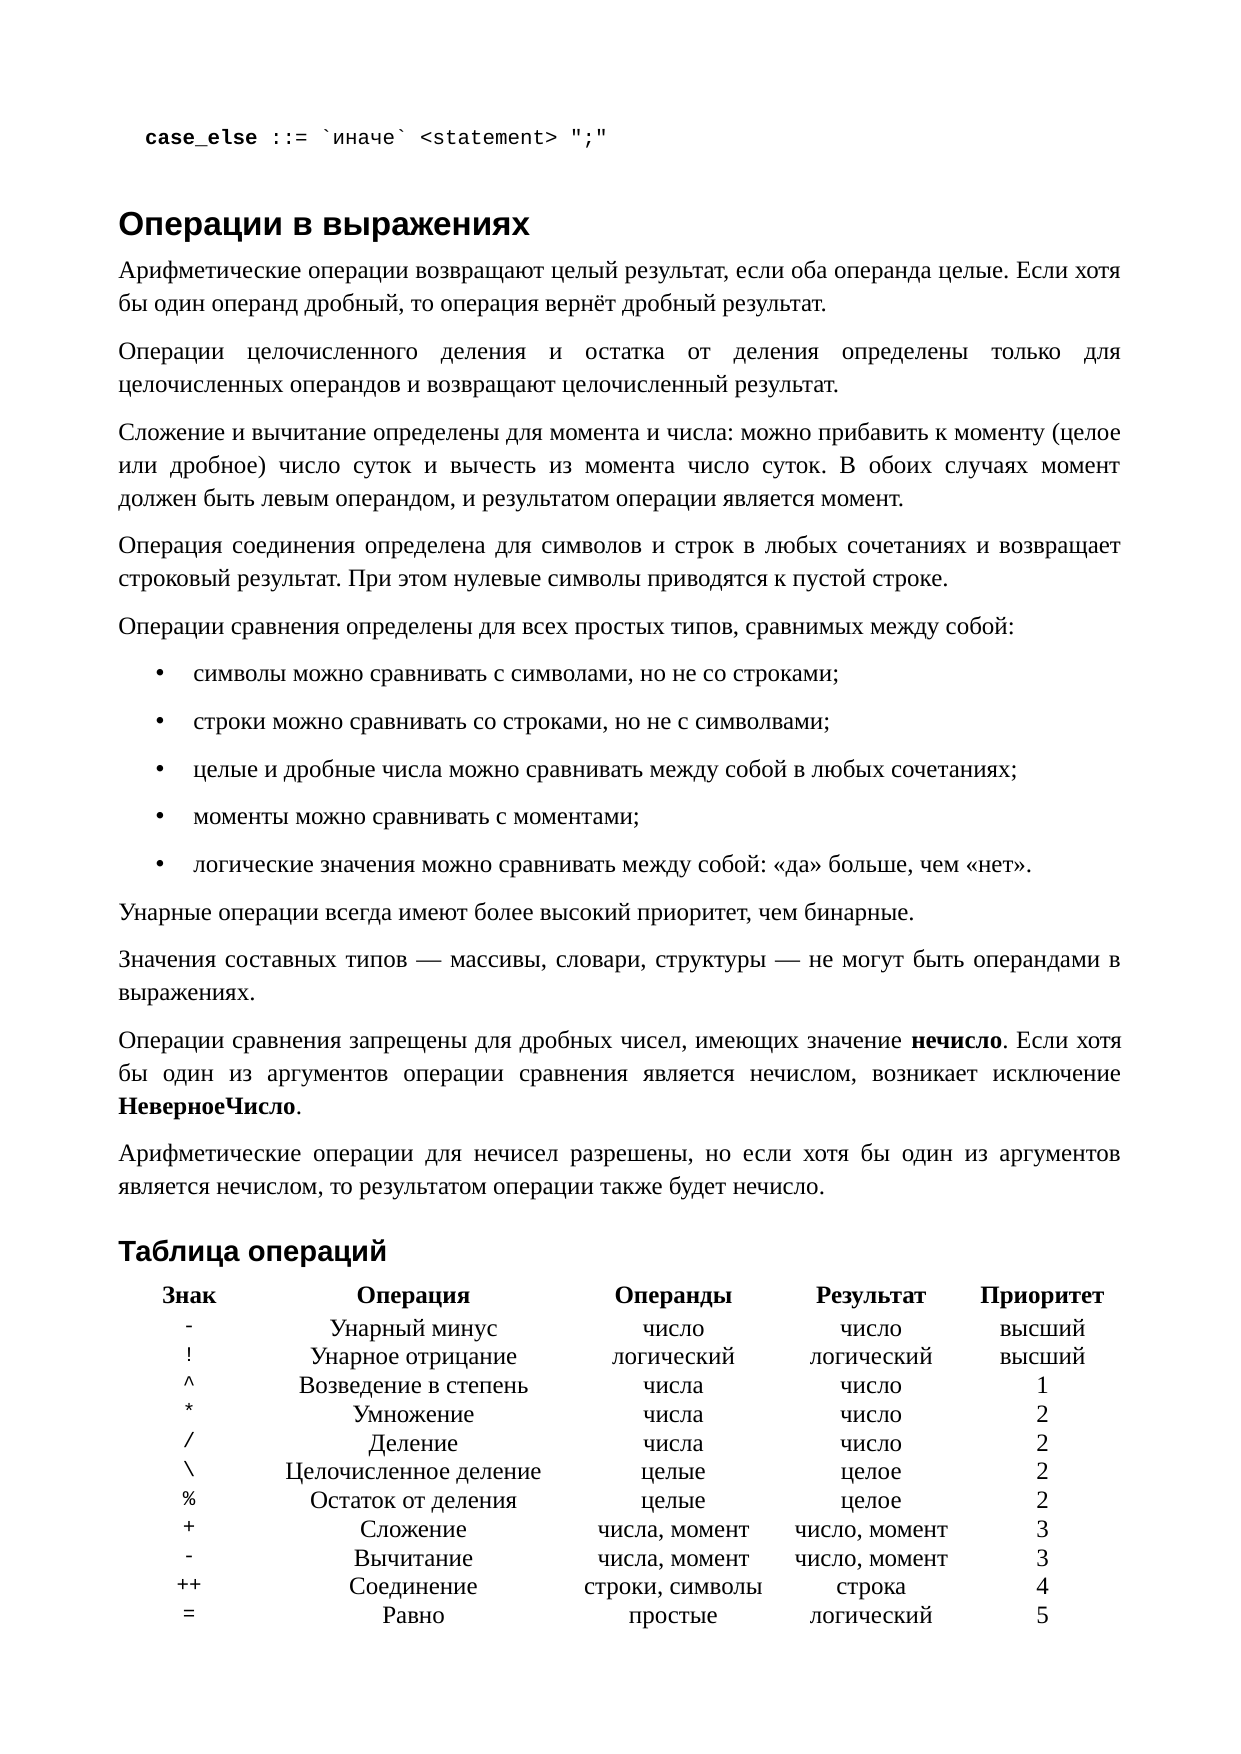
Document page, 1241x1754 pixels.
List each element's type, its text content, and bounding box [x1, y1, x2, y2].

table_cell + [118, 1514, 260, 1543]
table_cell \ [118, 1456, 260, 1485]
table_cell ! [118, 1341, 260, 1370]
text Арифметические операции для нечисел разрешены, но если хотя бы один из аргументов является нечислом, то результатом операции также будет нечисло. [118, 1138, 1122, 1200]
table_cell простые [567, 1600, 780, 1629]
table_header Операция [260, 1280, 567, 1313]
table_cell числа, момент [567, 1543, 780, 1571]
table_cell строка [780, 1571, 962, 1600]
table_cell высший [963, 1341, 1122, 1370]
list строки можно сравнивать со строками, но не с символвами; [156, 706, 1122, 735]
table_header Приоритет [963, 1280, 1122, 1313]
table_cell число, момент [780, 1514, 962, 1543]
table_cell 3 [963, 1514, 1122, 1543]
table_cell число [780, 1313, 962, 1341]
list моменты можно сравнивать с моментами; [156, 801, 1122, 830]
table_cell число [567, 1313, 780, 1341]
text case_else ::= `иначе` <statement> ";" [136, 118, 1104, 159]
table_cell числа, момент [567, 1514, 780, 1543]
table_cell целое [780, 1485, 962, 1514]
table_cell число, момент [780, 1543, 962, 1571]
text Значения составных типов — массивы, словари, структуры — не могут быть операндами в выражениях. [118, 944, 1122, 1006]
table_cell ^ [118, 1370, 260, 1399]
table_cell Сложение [260, 1514, 567, 1543]
table_header Операнды [567, 1280, 780, 1313]
table_cell / [118, 1428, 260, 1456]
table_cell Возведение в степень [260, 1370, 567, 1399]
table_cell Вычитание [260, 1543, 567, 1571]
table_cell Равно [260, 1600, 567, 1629]
text Унарные операции всегда имеют более высокий приоритет, чем бинарные. [118, 897, 1122, 925]
text Операции целочисленного деления и остатка от деления определены только для целочисленных операндов и возвращают целочисленный результат. [118, 336, 1122, 398]
table_cell Умножение [260, 1399, 567, 1428]
table_cell Остаток от деления [260, 1485, 567, 1514]
table_cell Унарное отрицание [260, 1341, 567, 1370]
table_cell 2 [963, 1428, 1122, 1456]
list символы можно сравнивать с символами, но не со строками; [156, 658, 1122, 687]
subtitle Таблица операций [118, 1234, 1122, 1267]
table_cell числа [567, 1399, 780, 1428]
table_cell число [780, 1399, 962, 1428]
subtitle Операции в выражениях [118, 204, 1122, 243]
table_cell логический [780, 1600, 962, 1629]
table_cell Соединение [260, 1571, 567, 1600]
table_cell 2 [963, 1399, 1122, 1428]
table_cell строки, символы [567, 1571, 780, 1600]
table_cell Деление [260, 1428, 567, 1456]
table_cell числа [567, 1428, 780, 1456]
table_cell Унарный минус [260, 1313, 567, 1341]
table_cell 5 [963, 1600, 1122, 1629]
table_cell целые [567, 1485, 780, 1514]
table_cell 2 [963, 1456, 1122, 1485]
table_cell логический [567, 1341, 780, 1370]
table_cell 4 [963, 1571, 1122, 1600]
table_cell высший [963, 1313, 1122, 1341]
table_cell число [780, 1370, 962, 1399]
table_cell % [118, 1485, 260, 1514]
table_cell ++ [118, 1571, 260, 1600]
table_cell целые [567, 1456, 780, 1485]
text Арифметические операции возвращают целый результат, если оба операнда целые. Если хотя бы один операнд дробный, то операция вернёт дробный результат. [118, 255, 1122, 317]
table_cell - [118, 1543, 260, 1571]
text Операции сравнения определены для всех простых типов, сравнимых между собой: [118, 611, 1122, 640]
table_cell 3 [963, 1543, 1122, 1571]
table_cell числа [567, 1370, 780, 1399]
table_cell * [118, 1399, 260, 1428]
table_cell = [118, 1600, 260, 1629]
table_cell 2 [963, 1485, 1122, 1514]
table_cell 1 [963, 1370, 1122, 1399]
list логические значения можно сравнивать между собой: «да» больше, чем «нет». [156, 849, 1122, 878]
table_header Знак [118, 1280, 260, 1313]
list целые и дробные числа можно сравнивать между собой в любых сочетаниях; [156, 754, 1122, 782]
table_cell логический [780, 1341, 962, 1370]
table_cell целое [780, 1456, 962, 1485]
text Операции сравнения запрещены для дробных чисел, имеющих значение нечисло. Если хотя бы один из аргументов операции сравнения является нечислом, возникает исключение НеверноеЧисло. [118, 1025, 1122, 1119]
table_header Результат [780, 1280, 962, 1313]
table_cell - [118, 1313, 260, 1341]
text Сложение и вычитание определены для момента и числа: можно прибавить к моменту (целое или дробное) число суток и вычесть из момента число суток. В обоих случаях момент должен быть левым операндом, и результатом операции является момент. [118, 417, 1122, 511]
text Операция соединения определена для символов и строк в любых сочетаниях и возвращает строковый результат. При этом нулевые символы приводятся к пустой строке. [118, 530, 1122, 592]
table_cell Целочисленное деление [260, 1456, 567, 1485]
table_cell число [780, 1428, 962, 1456]
